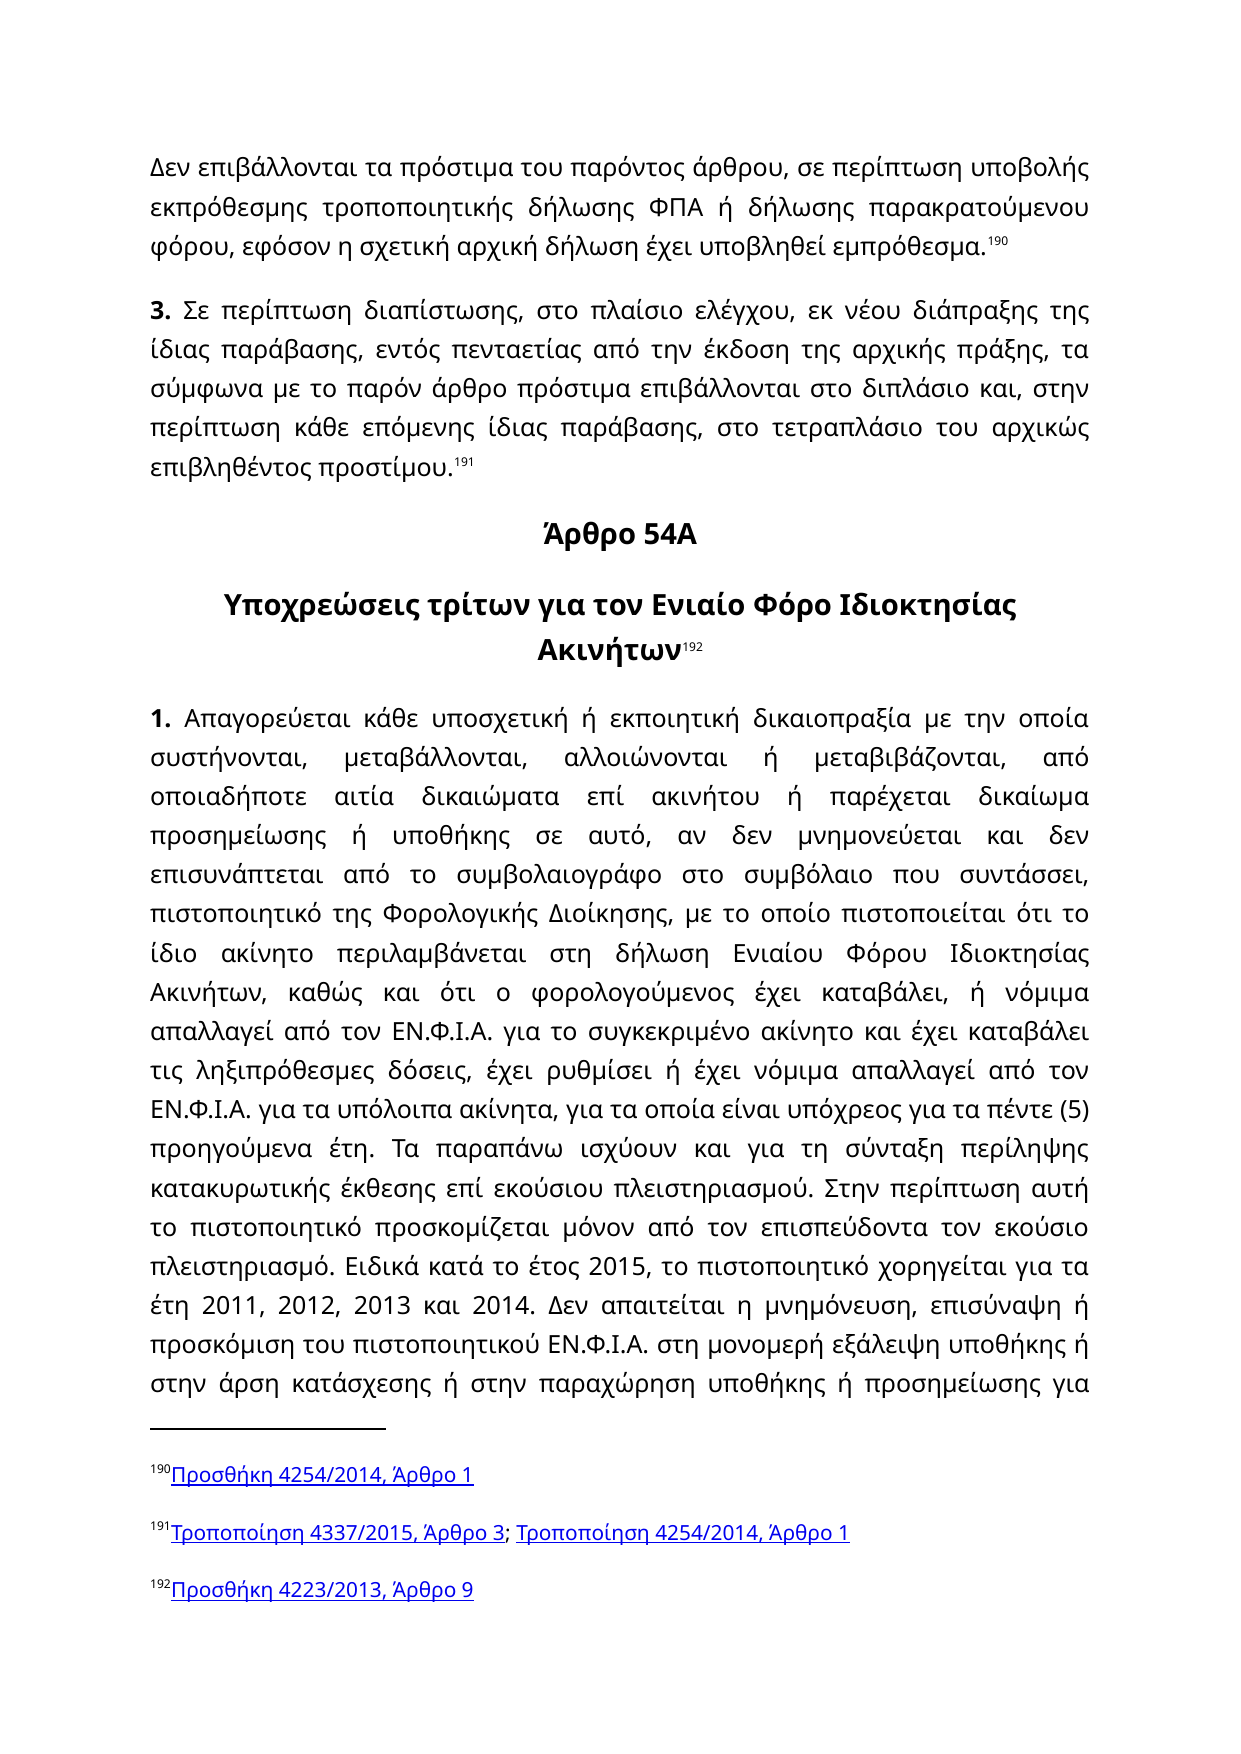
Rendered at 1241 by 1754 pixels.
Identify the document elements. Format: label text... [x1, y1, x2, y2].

text Προσθήκη 4254/2014, Άρθρο 1 [150, 1460, 1090, 1489]
text 3. Σε περίπτωση διαπίστωσης, στο πλαίσιο ελέγχου, εκ νέου διάπραξης της ίδιας παράβασης, εντός πενταετίας από την έκδοση της αρχικής πράξης, τα σύμφωνα με το παρόν άρθρο πρόστιμα επιβάλλονται στο διπλάσιο και, στην περίπτωση κάθε επόμενης ίδιας παράβασης, στο τετραπλάσιο του αρχικώς επιβληθέντος προστίμου. [150, 292, 1090, 483]
text Δεν επιβάλλονται τα πρόστιμα του παρόντος άρθρου, σε περίπτωση υποβολής εκπρόθεσμης τροποποιητικής δήλωσης ΦΠΑ ή δήλωσης παρακρατούμενου φόρου, εφόσον η σχετική αρχική δήλωση έχει υποβληθεί εμπρόθεσμα. [150, 150, 1090, 262]
text Τροποποίηση 4337/2015, Άρθρο 3; Τροποποίηση 4254/2014, Άρθρο 1 [150, 1518, 1090, 1546]
subtitle Άρθρο 54Α [150, 513, 1090, 553]
text Προσθήκη 4223/2013, Άρθρο 9 [150, 1576, 1090, 1604]
subtitle Υποχρεώσεις τρίτων για τον Ενιαίο Φόρο Ιδιοκτησίας Ακινήτων [150, 584, 1090, 669]
text 1. Απαγορεύεται κάθε υποσχετική ή εκποιητική δικαιοπραξία με την οποία συστήνονται, μεταβάλλονται, αλλοιώνονται ή μεταβιβάζονται, από οποιαδήποτε αιτία δικαιώματα επί ακινήτου ή παρέχεται δικαίωμα προσημείωσης ή υποθήκης σε αυτό, αν δεν μνημονεύεται και δεν επισυνάπτεται από το συμβολαιογράφο στο συμβόλαιο που συντάσσει, πιστοποιητικό της Φορολογικής Διοίκησης, με το οποίο πιστοποιείται ότι το ίδιο ακίνητο περιλαμβάνεται στη δήλωση Ενιαίου Φόρου Ιδιοκτησίας Ακινήτων, καθώς και ότι ο φορολογούμενος έχει καταβάλει, ή νόμιμα απαλλαγεί από τον ΕΝ.Φ.Ι.Α. για το συγκεκριμένο ακίνητο και έχει καταβάλει τις ληξιπρόθεσμες δόσεις, έχει ρυθμίσει ή έχει νόμιμα απαλλαγεί από τον ΕΝ.Φ.Ι.Α. για τα υπόλοιπα ακίνητα, για τα οποία είναι υπόχρεος για τα πέντε (5) προηγούμενα έτη. Τα παραπάνω ισχύουν και για τη σύνταξη περίληψης κατακυρωτικής έκθεσης επί εκούσιου πλειστηριασμού. Στην περίπτωση αυτή το πιστοποιητικό προσκομίζεται μόνον από τον επισπεύδοντα τον εκούσιο πλειστηριασμό. Ειδικά κατά το έτος 2015, το πιστοποιητικό χορηγείται για τα έτη 2011, 2012, 2013 και 2014. Δεν απαιτείται η μνημόνευση, επισύναψη ή προσκόμιση του πιστοποιητικού ΕΝ.Φ.Ι.Α. στη μονομερή εξάλειψη υποθήκης ή στην άρση κατάσχεσης ή στην παραχώρηση υποθήκης ή προσημείωσης για [150, 700, 1090, 1400]
